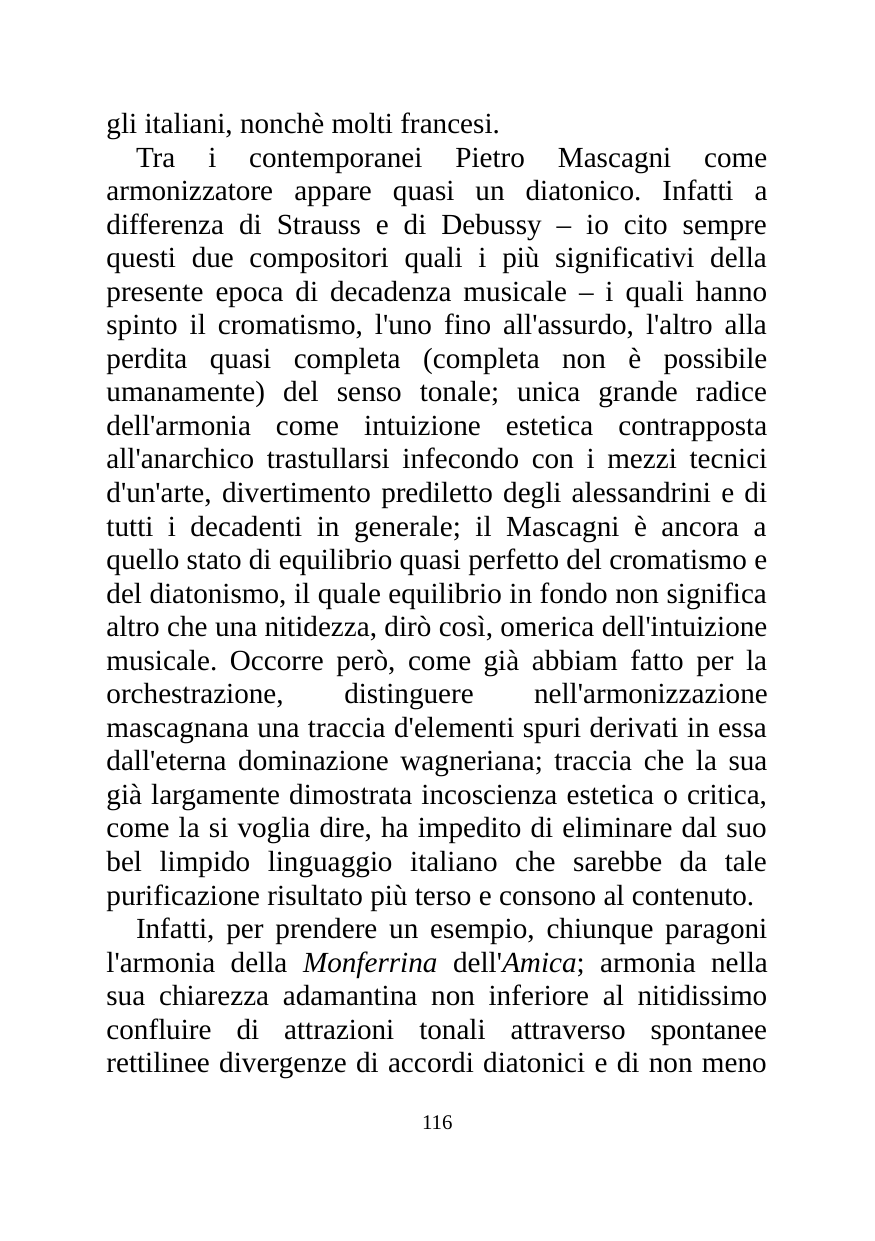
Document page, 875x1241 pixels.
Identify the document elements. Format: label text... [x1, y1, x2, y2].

text Infatti, per prendere un esempio, chiunque paragoni l'armonia della Monferrina dell'Amica; armonia nella sua chiarezza adamantina non inferiore al nitidissimo confluire di attrazioni tonali attraverso spontanee rettilinee divergenze di accordi diatonici e di non meno [106, 911, 768, 1079]
text gli italiani, nonchè molti francesi. [106, 106, 768, 140]
text Tra i contemporanei Pietro Mascagni come armonizzatore appare quasi un diatonico. Infatti a differenza di Strauss e di Debussy – io cito sempre questi due compositori quali i più significativi della presente epoca di decadenza musicale – i quali hanno spinto il cromatismo, l'uno fino all'assurdo, l'altro alla perdita quasi completa (completa non è possibile umanamente) del senso tonale; unica grande radice dell'armonia come intuizione estetica contrapposta all'anarchico trastullarsi infecondo con i mezzi tecnici d'un'arte, divertimento prediletto degli alessandrini e di tutti i decadenti in generale; il Mascagni è ancora a quello stato di equilibrio quasi perfetto del cromatismo e del diatonismo, il quale equilibrio in fondo non significa altro che una nitidezza, dirò così, omerica dell'intuizione musicale. Occorre però, come già abbiam fatto per la orchestrazione, distinguere nell'armonizzazione mascagnana una traccia d'elementi spuri derivati in essa dall'eterna dominazione wagneriana; traccia che la sua già largamente dimostrata incoscienza estetica o critica, come la si voglia dire, ha impedito di eliminare dal suo bel limpido linguaggio italiano che sarebbe da tale purificazione risultato più terso e consono al contenuto. [106, 140, 768, 911]
